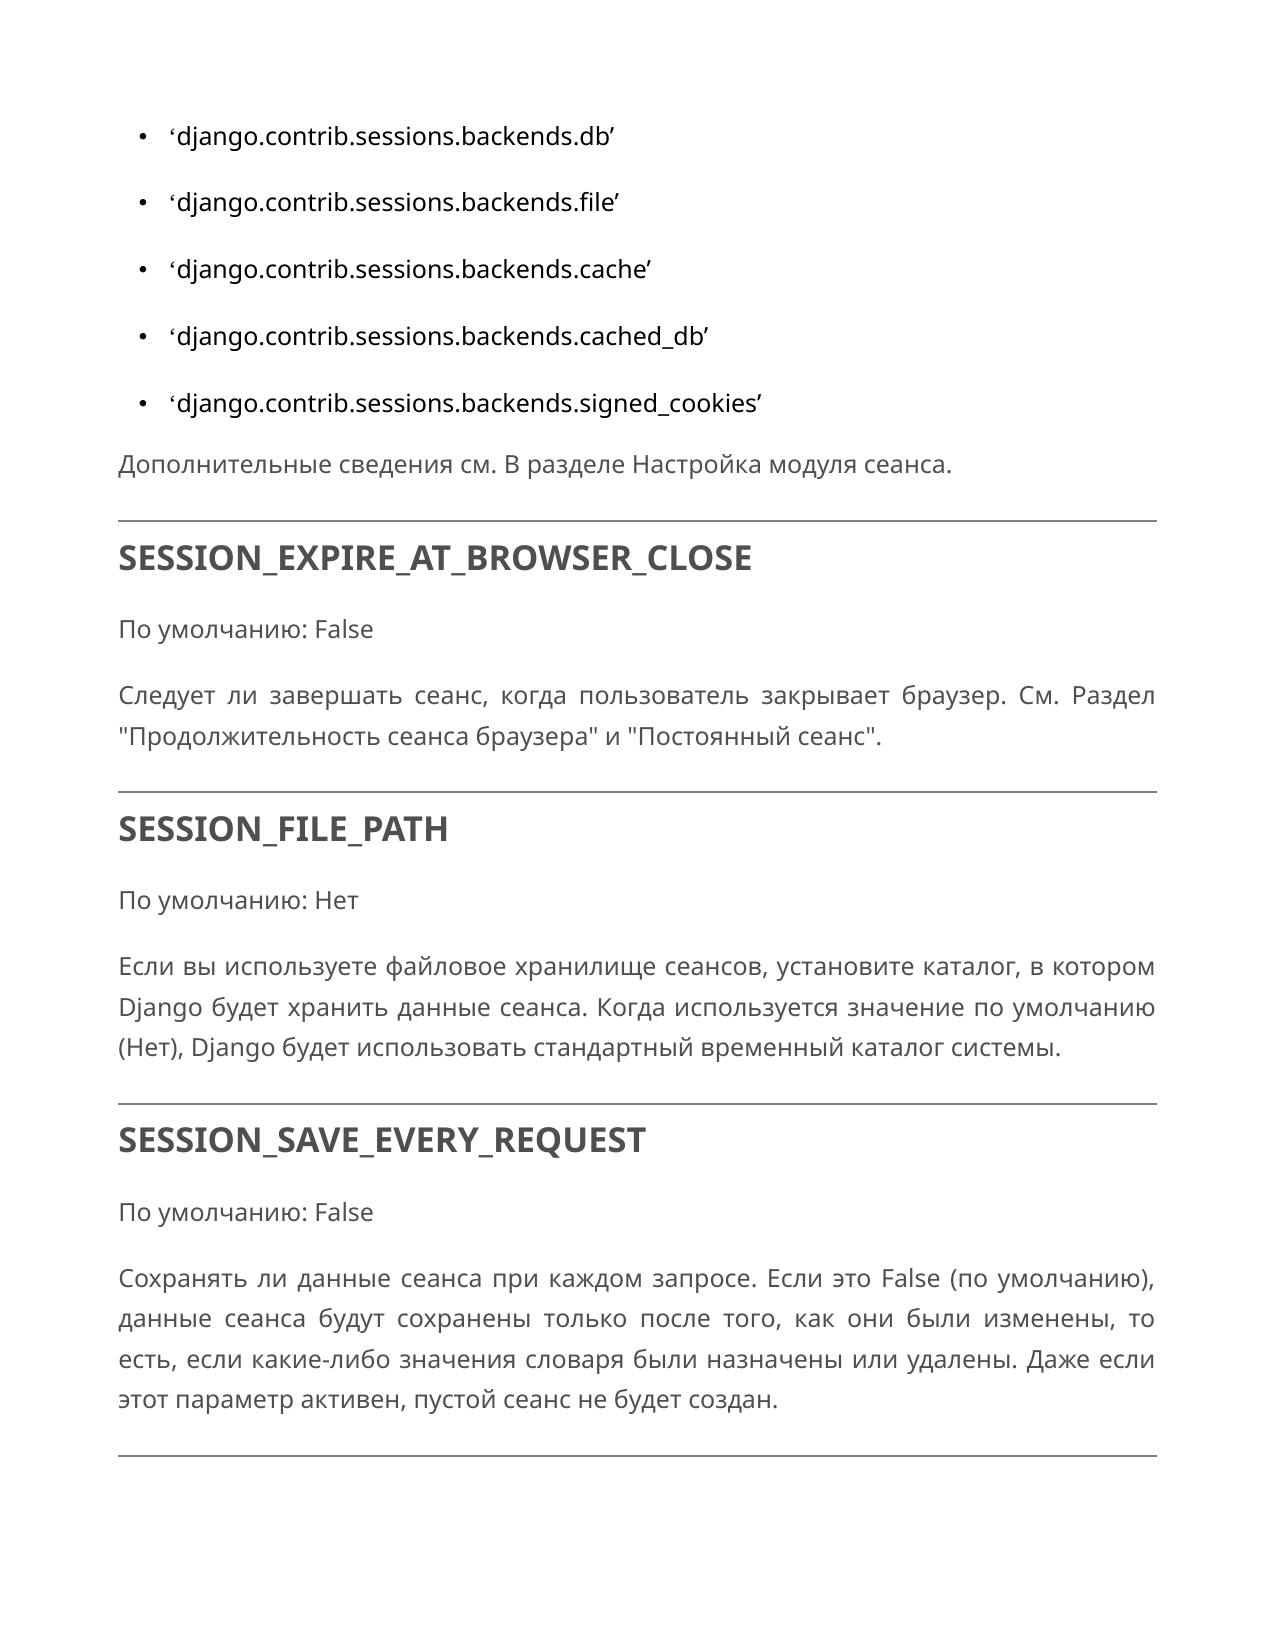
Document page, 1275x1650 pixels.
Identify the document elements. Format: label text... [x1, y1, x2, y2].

list ‘django.contrib.sessions.backends.file’ [168, 185, 1157, 219]
subtitle SESSION_EXPIRE_AT_BROWSER_CLOSE [118, 533, 1157, 580]
list ‘django.contrib.sessions.backends.signed_cookies’ [168, 386, 1157, 420]
text По умолчанию: False [118, 1188, 1157, 1229]
text Сохранять ли данные сеанса при каждом запросе. Если это False (по умолчанию), данные сеанса будут сохранены только после того, как они были изменены, то есть, если какие-либо значения словаря были назначены или удалены. Даже если этот параметр активен, пустой сеанс не будет создан. [118, 1254, 1157, 1416]
list ‘django.contrib.sessions.backends.db’ [168, 118, 1157, 152]
list ‘django.contrib.sessions.backends.cache’ [168, 252, 1157, 286]
subtitle SESSION_FILE_PATH [118, 804, 1157, 851]
text По умолчанию: Нет [118, 876, 1157, 917]
text Следует ли завершать сеанс, когда пользователь закрывает браузер. См. Раздел "Продолжительность сеанса браузера" и "Постоянный сеанс". [118, 671, 1157, 752]
text Дополнительные сведения см. В разделе Настройка модуля сеанса. [118, 441, 1157, 481]
text Если вы используете файловое хранилище сеансов, установите каталог, в котором Django будет хранить данные сеанса. Когда используется значение по умолчанию (Нет), Django будет использовать стандартный временный каталог системы. [118, 942, 1157, 1064]
subtitle SESSION_SAVE_EVERY_REQUEST [118, 1116, 1157, 1163]
list ‘django.contrib.sessions.backends.cached_db’ [168, 319, 1157, 353]
text По умолчанию: False [118, 605, 1157, 646]
